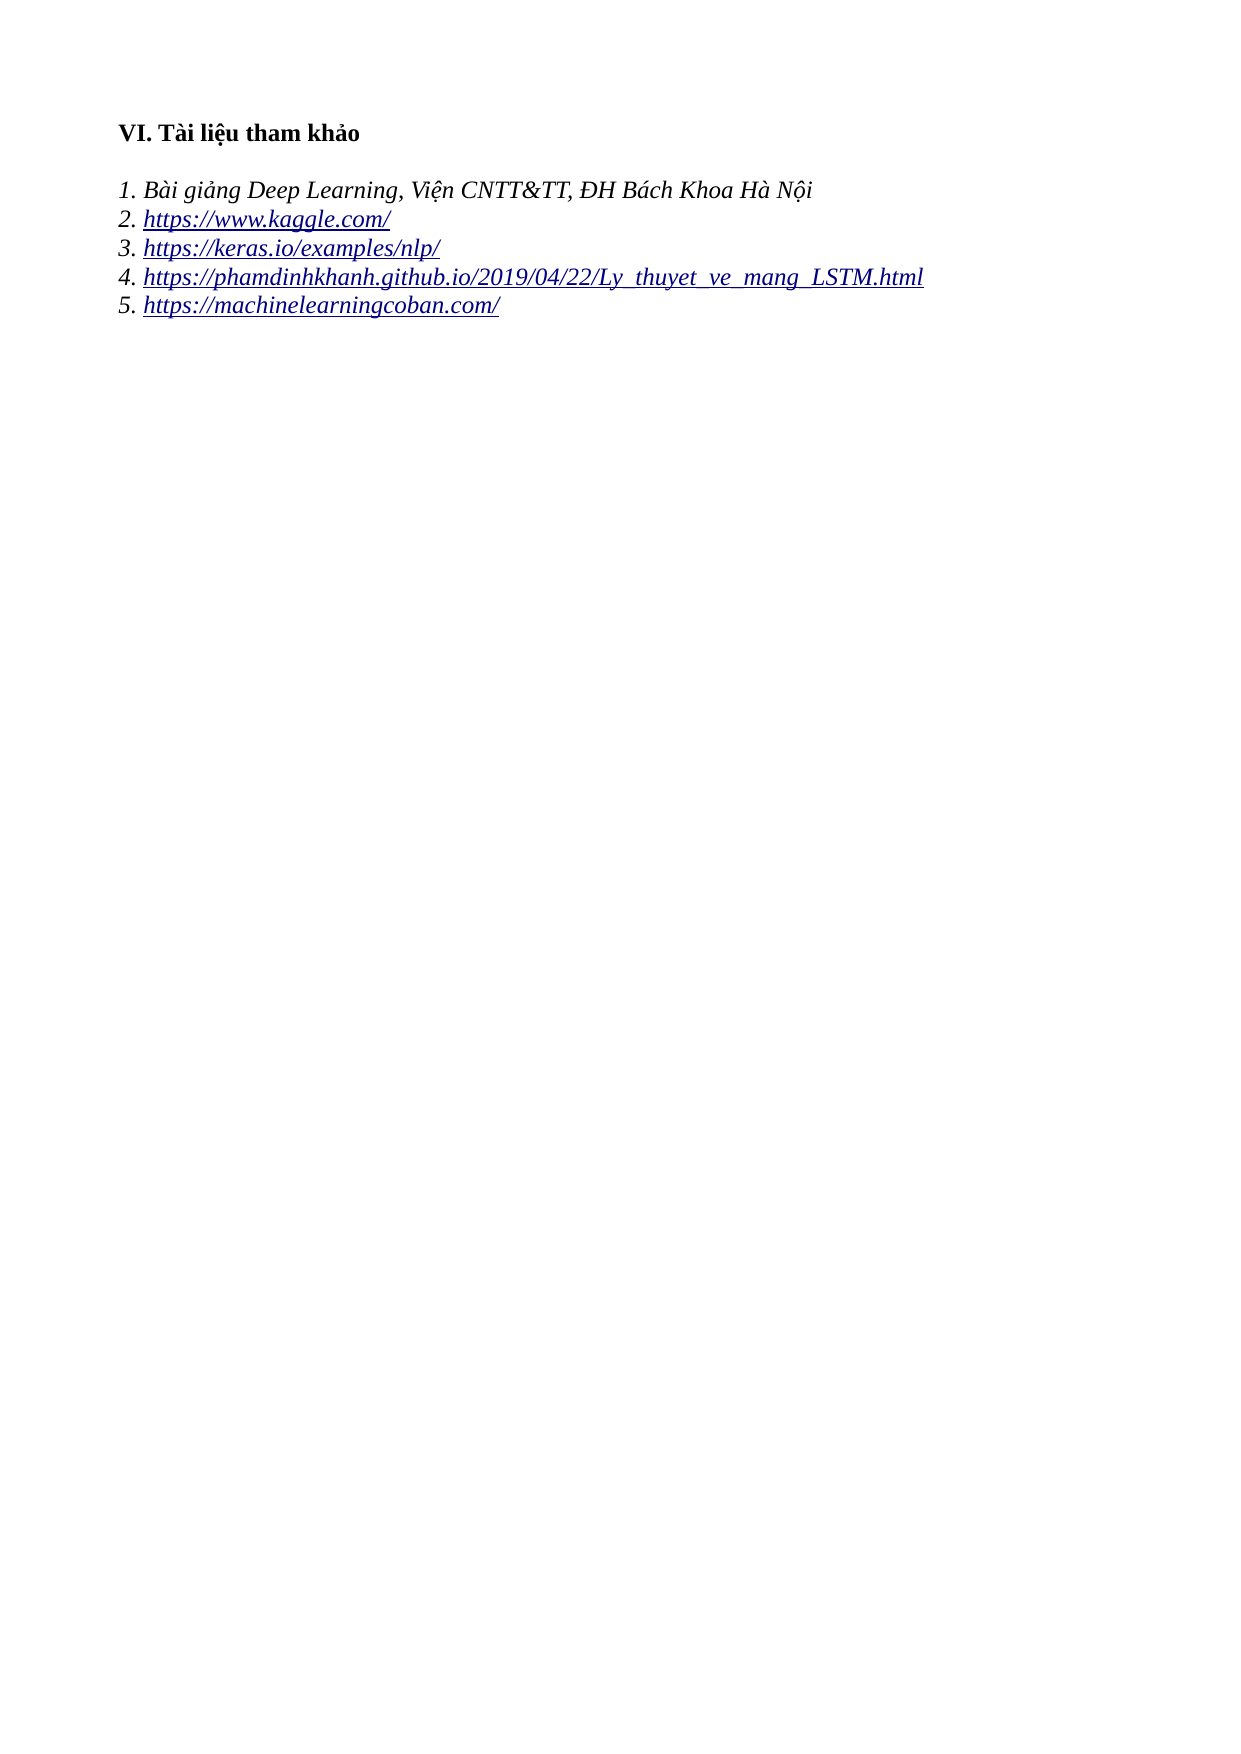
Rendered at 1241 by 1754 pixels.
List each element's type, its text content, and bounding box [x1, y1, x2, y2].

text 3. https://keras.io/examples/nlp/ [118, 233, 1122, 262]
text VI. Tài liệu tham khảo [118, 118, 1122, 147]
text 1. Bài giảng Deep Learning, Viện CNTT&TT, ĐH Bách Khoa Hà Nội [118, 176, 1122, 204]
text 5. https://machinelearningcoban.com/ [118, 291, 1122, 319]
text 2. https://www.kaggle.com/ [118, 204, 1122, 233]
text 4. https://phamdinhkhanh.github.io/2019/04/22/Ly_thuyet_ve_mang_LSTM.html [118, 262, 1122, 291]
